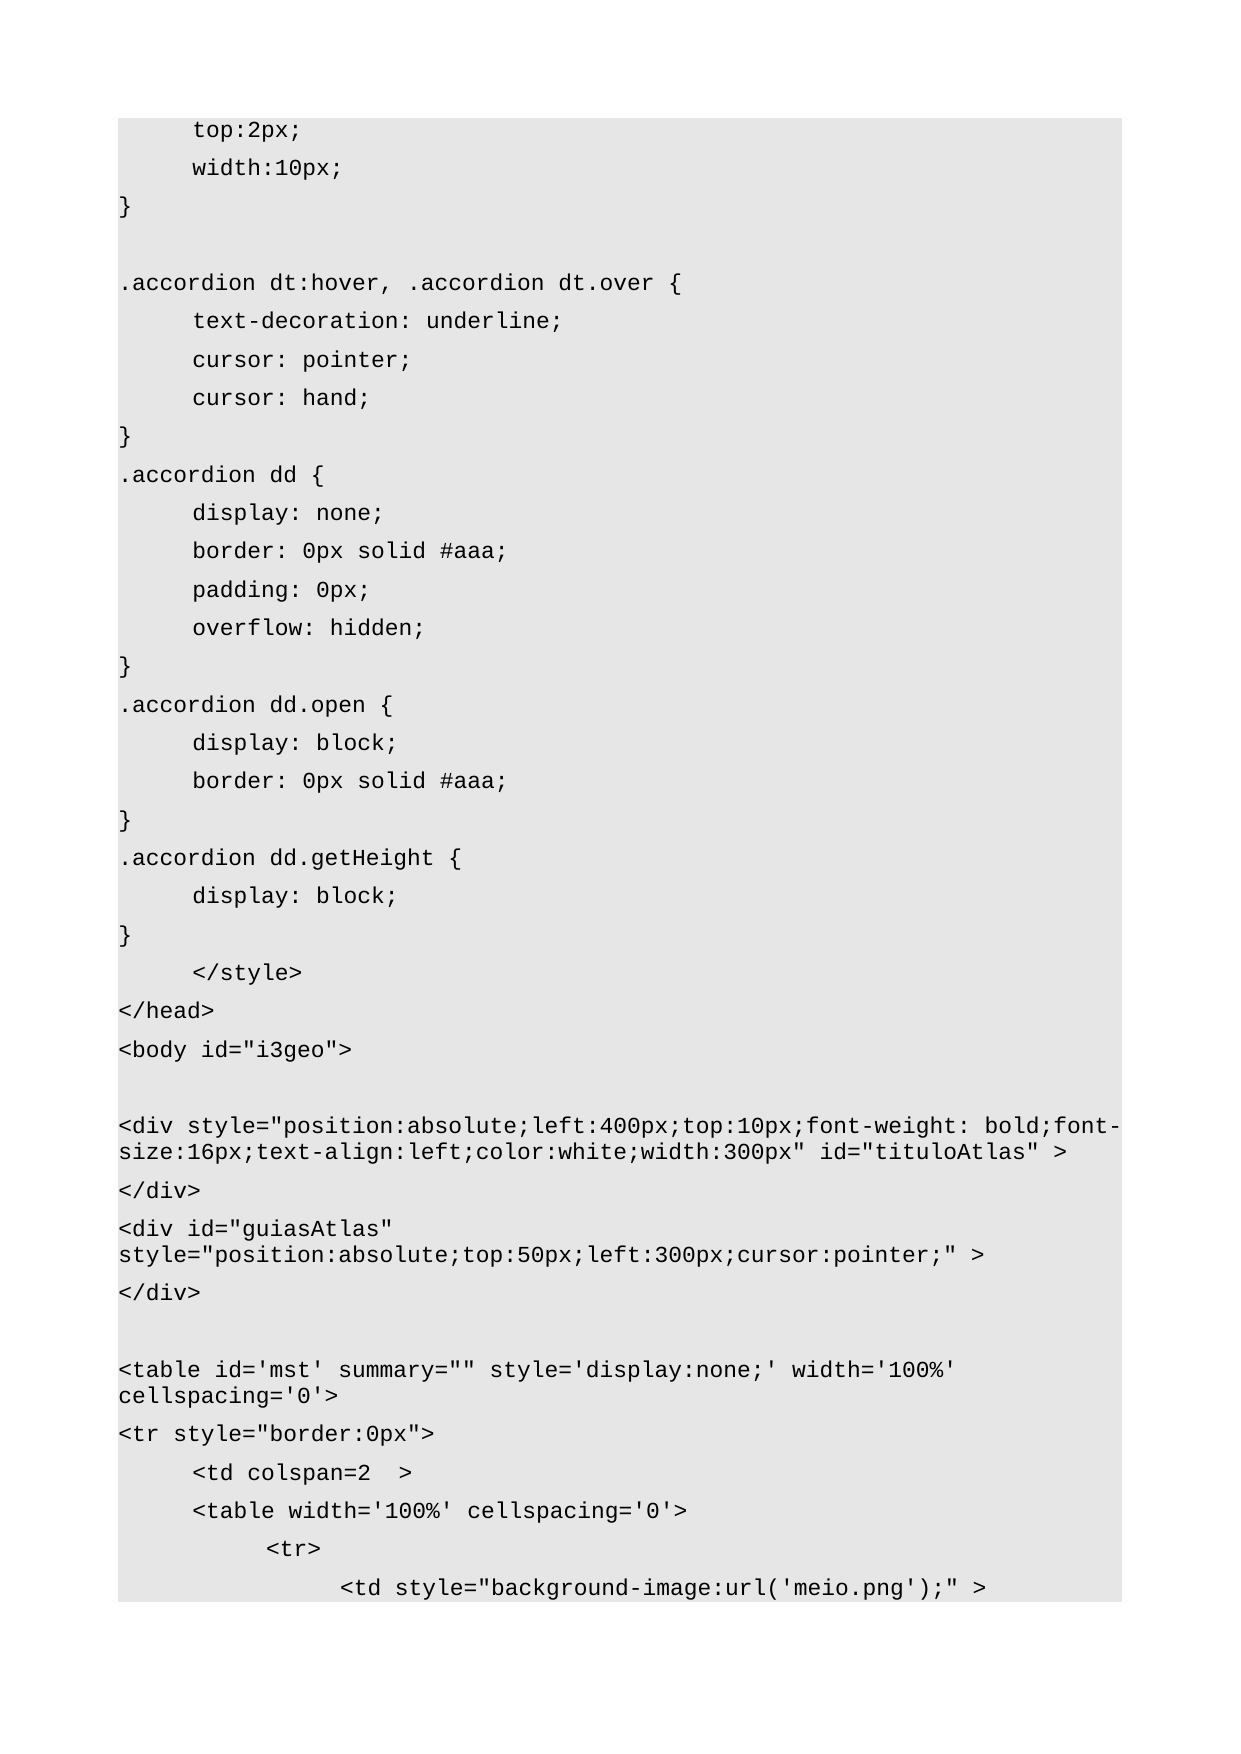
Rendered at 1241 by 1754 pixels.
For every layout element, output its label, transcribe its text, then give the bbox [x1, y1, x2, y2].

text overflow: hidden; [118, 616, 1122, 642]
text .accordion dt:hover, .accordion dt.over { [118, 271, 1122, 297]
text top:2px; [118, 118, 1122, 144]
text .accordion dd { [118, 463, 1122, 489]
text border: 0px solid #aaa; [118, 540, 1122, 566]
text </div> [118, 1282, 1122, 1308]
text } [118, 425, 1122, 451]
text cursor: pointer; [118, 348, 1122, 374]
text <div style="position:absolute;left:400px;top:10px;font-weight: bold;font-size:16px;text-align:left;color:white;width:300px" id="tituloAtlas" > [118, 1115, 1122, 1167]
text <td colspan=2 > [118, 1461, 1122, 1487]
text } [118, 808, 1122, 834]
text display: block; [118, 885, 1122, 911]
text } [118, 195, 1122, 221]
text </style> [118, 961, 1122, 987]
text </head> [118, 1000, 1122, 1026]
text </div> [118, 1179, 1122, 1205]
text <table id='mst' summary="" style='display:none;' width='100%' cellspacing='0'> [118, 1358, 1122, 1410]
text display: none; [118, 501, 1122, 527]
text <tr> [118, 1538, 1122, 1563]
text padding: 0px; [118, 578, 1122, 604]
text <td style="background-image:url('meio.png');" > [118, 1576, 1122, 1602]
text } [118, 923, 1122, 949]
text border: 0px solid #aaa; [118, 770, 1122, 796]
text <div id="guiasAtlas" style="position:absolute;top:50px;left:300px;cursor:pointer;" > [118, 1217, 1122, 1269]
text <body id="i3geo"> [118, 1038, 1122, 1064]
text <tr style="border:0px"> [118, 1423, 1122, 1448]
text <table width='100%' cellspacing='0'> [118, 1499, 1122, 1525]
text text-decoration: underline; [118, 310, 1122, 336]
text display: block; [118, 731, 1122, 757]
text cursor: hand; [118, 386, 1122, 412]
text width:10px; [118, 156, 1122, 182]
text .accordion dd.getHeight { [118, 846, 1122, 872]
text } [118, 655, 1122, 681]
text .accordion dd.open { [118, 693, 1122, 719]
